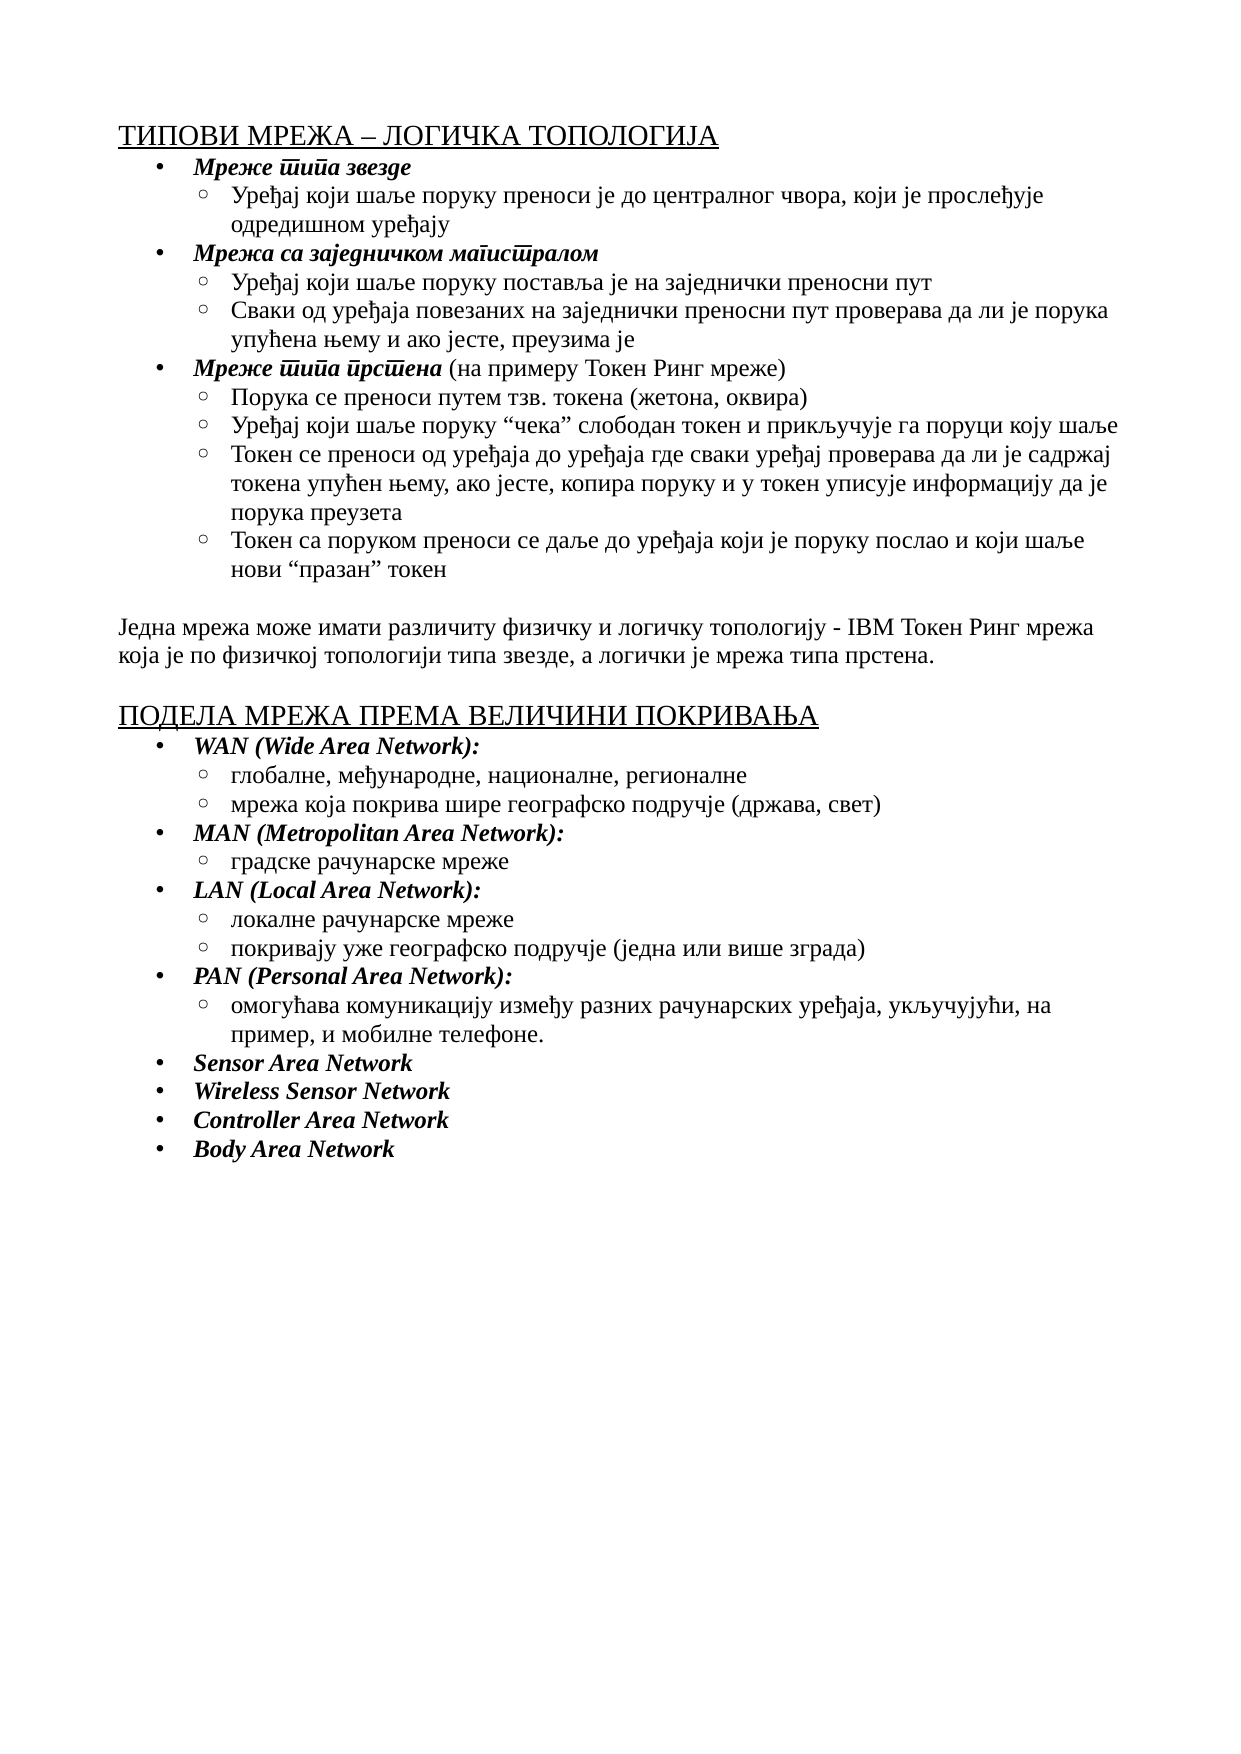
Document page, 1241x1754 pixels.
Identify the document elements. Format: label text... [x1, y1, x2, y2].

list Токен са поруком преноси се даље до уређаја који је поруку послао и који шаље нови “празан” токен [193, 525, 1122, 583]
list Wireless Sensor Network [156, 1076, 1122, 1105]
list Уређај који шаље поруку “чека” слободан токен и прикључује га поруци коју шаље [193, 410, 1122, 439]
list Мреже типа прстена (на примеру Токен Ринг мреже) [156, 353, 1122, 382]
list градске рачунарске мреже [193, 846, 1122, 875]
list Мрежа са заједничком магистралом [156, 238, 1122, 267]
list Мреже типа звезде [156, 152, 1122, 180]
list PAN (Personal Area Network): [156, 961, 1122, 990]
text Једна мрежа може имати различиту физичку и логичку топологију - IBM Токен Ринг мрежа која је по физичкој топологији типа звезде, а логички је мрежа типа прстена. [118, 612, 1122, 669]
list Уређај који шаље поруку преноси је до централног чвора, који је прослеђује одредишном уређају [193, 180, 1122, 238]
list локалне рачунарске мреже [193, 904, 1122, 933]
list Порука се преноси путем тзв. токена (жетона, оквира) [193, 382, 1122, 410]
list Уређај који шаље поруку поставља је на заједнички преносни пут [193, 267, 1122, 295]
list Controller Area Network [156, 1105, 1122, 1134]
list Sensor Area Network [156, 1048, 1122, 1076]
text ТИПОВИ МРЕЖА – ЛОГИЧКА ТОПОЛОГИЈА [118, 118, 1122, 152]
list WAN (Wide Area Network): [156, 731, 1122, 760]
list Токен се преноси од уређаја до уређаја где сваки уређај проверава да ли је садржај токена упућен њему, ако јесте, копира поруку и у токен уписује информацију да је порука преузета [193, 439, 1122, 525]
list Body Area Network [156, 1134, 1122, 1163]
text ПОДЕЛА МРЕЖА ПРЕМА ВЕЛИЧИНИ ПОКРИВАЊА [118, 698, 1122, 731]
list Сваки од уређаја повезаних на заједнички преносни пут проверава да ли је порука упућена њему и ако јесте, преузима је [193, 295, 1122, 353]
list LAN (Local Area Network): [156, 875, 1122, 904]
list омогућава комуникацију између разних рачунарских уређаја, укључујући, на пример, и мобилне телефоне. [193, 990, 1122, 1048]
list MAN (Metropolitan Area Network): [156, 818, 1122, 846]
list покривају уже географско подручје (једна или више зграда) [193, 933, 1122, 961]
list глобалне, међународне, националне, регионалне [193, 760, 1122, 789]
list мрежа која покрива шире географско подручје (држава, свет) [193, 789, 1122, 818]
